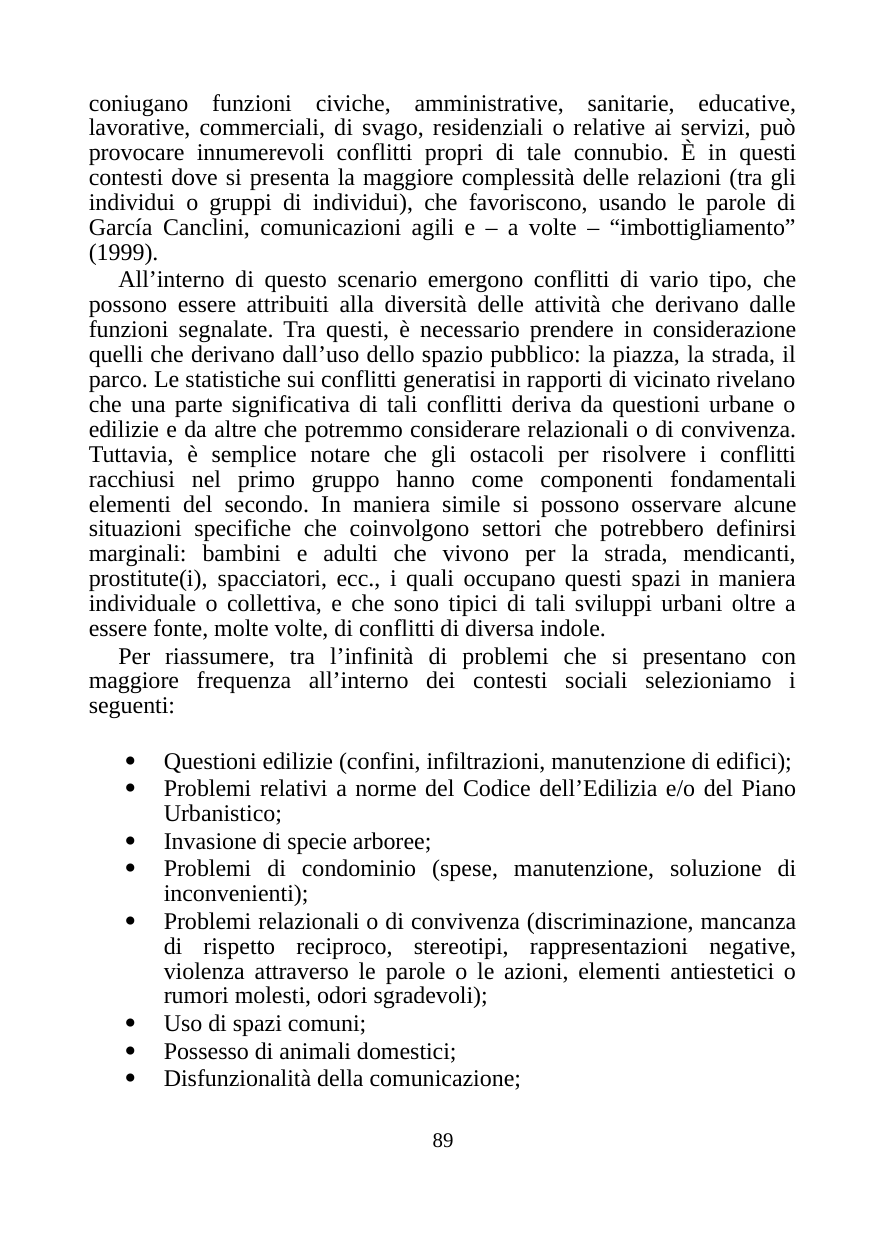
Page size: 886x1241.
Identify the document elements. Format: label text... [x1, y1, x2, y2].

text coniugano funzioni civiche, amministrative, sanitarie, educative, lavorative, commerciali, di svago, residenziali o relative ai servizi, può provocare innumerevoli conflitti propri di tale connubio. È in questi contesti dove si presenta la maggiore complessità delle relazioni (tra gli individui o gruppi di individui), che favoriscono, usando le parole di García Canclini, comunicazioni agili e – a volte – “imbottigliamento” (1999). [88, 88, 797, 266]
list Questioni edilizie (confini, infiltrazioni, manutenzione di edifici); [126, 747, 797, 774]
list Possesso di animali domestici; [126, 1037, 797, 1064]
list Problemi relativi a norme del Codice dell’Edilizia e/o del Piano Urbanistico; [126, 774, 797, 827]
text All’interno di questo scenario emergono conflitti di vario tipo, che possono essere attribuiti alla diversità delle attività che derivano dalle funzioni segnalate. Tra questi, è necessario prendere in considerazione quelli che derivano dall’uso dello spazio pubblico: la piazza, la strada, il parco. Le statistiche sui conflitti generatisi in rapporti di vicinato rivelano che una parte significativa di tali conflitti deriva da questioni urbane o edilizie e da altre che potremmo considerare relazionali o di convivenza. Tuttavia, è semplice notare che gli ostacoli per risolvere i conflitti racchiusi nel primo gruppo hanno come componenti fondamentali elementi del secondo. In maniera simile si possono osservare alcune situazioni specifiche che coinvolgono settori che potrebbero definirsi marginali: bambini e adulti che vivono per la strada, mendicanti, prostitute(i), spacciatori, ecc., i quali occupano questi spazi in maniera individuale o collettiva, e che sono tipici di tali sviluppi urbani oltre a essere fonte, molte volte, di conflitti di diversa indole. [88, 266, 797, 642]
text Per riassumere, tra l’infinità di problemi che si presentano con maggiore frequenza all’interno dei contesti sociali selezioniamo i seguenti: [88, 642, 797, 719]
list Disfunzionalità della comunicazione; [126, 1064, 797, 1092]
list Uso di spazi comuni; [126, 1009, 797, 1037]
list Problemi relazionali o di convivenza (discriminazione, mancanza di rispetto reciproco, stereotipi, rappresentazioni negative, violenza attraverso le parole o le azioni, elementi antiestetici o rumori molesti, odori sgradevoli); [126, 907, 797, 1009]
list Invasione di specie arboree; [126, 827, 797, 854]
list Problemi di condominio (spese, manutenzione, soluzione di inconvenienti); [126, 854, 797, 907]
